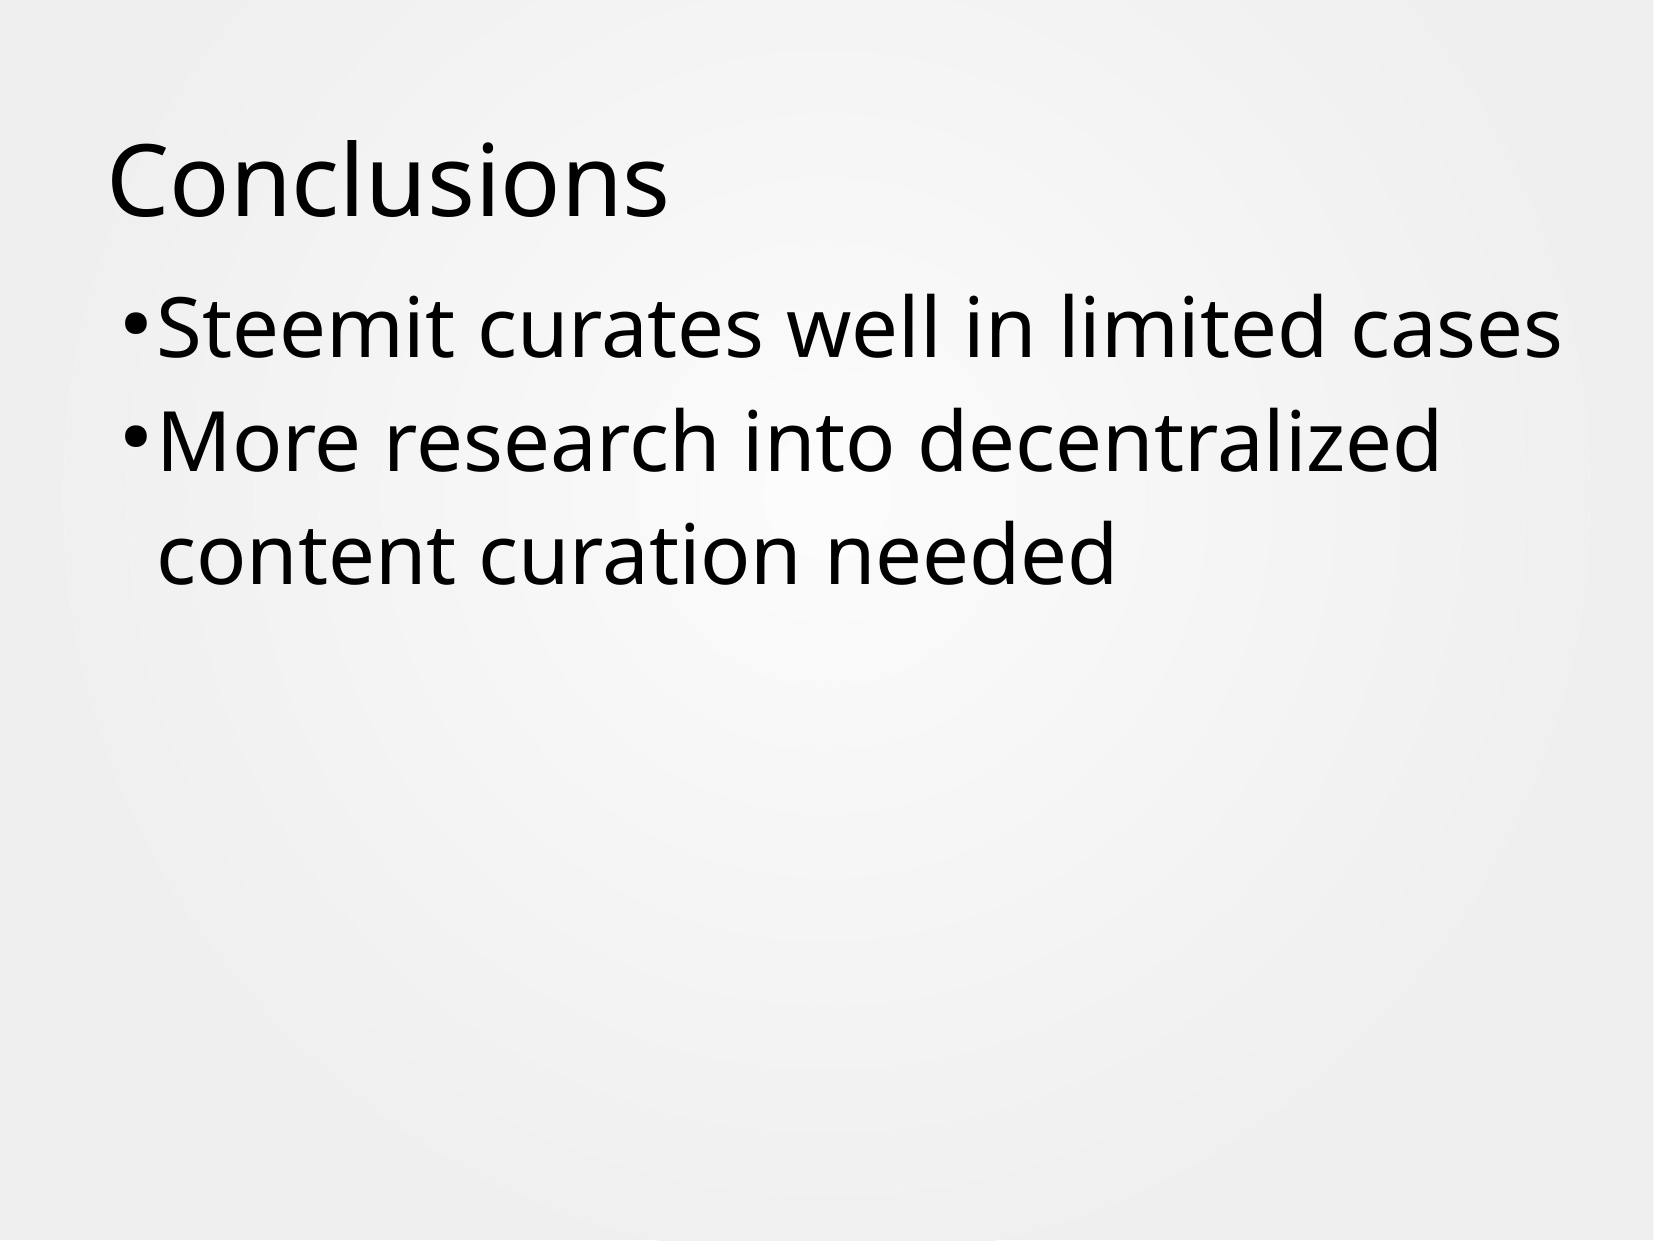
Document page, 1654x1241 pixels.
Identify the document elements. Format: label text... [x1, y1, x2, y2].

text_box Steemit curates well in limited cases More research into decentralized content curation needed [106, 261, 1591, 1150]
title Conclusions [106, 124, 1586, 246]
